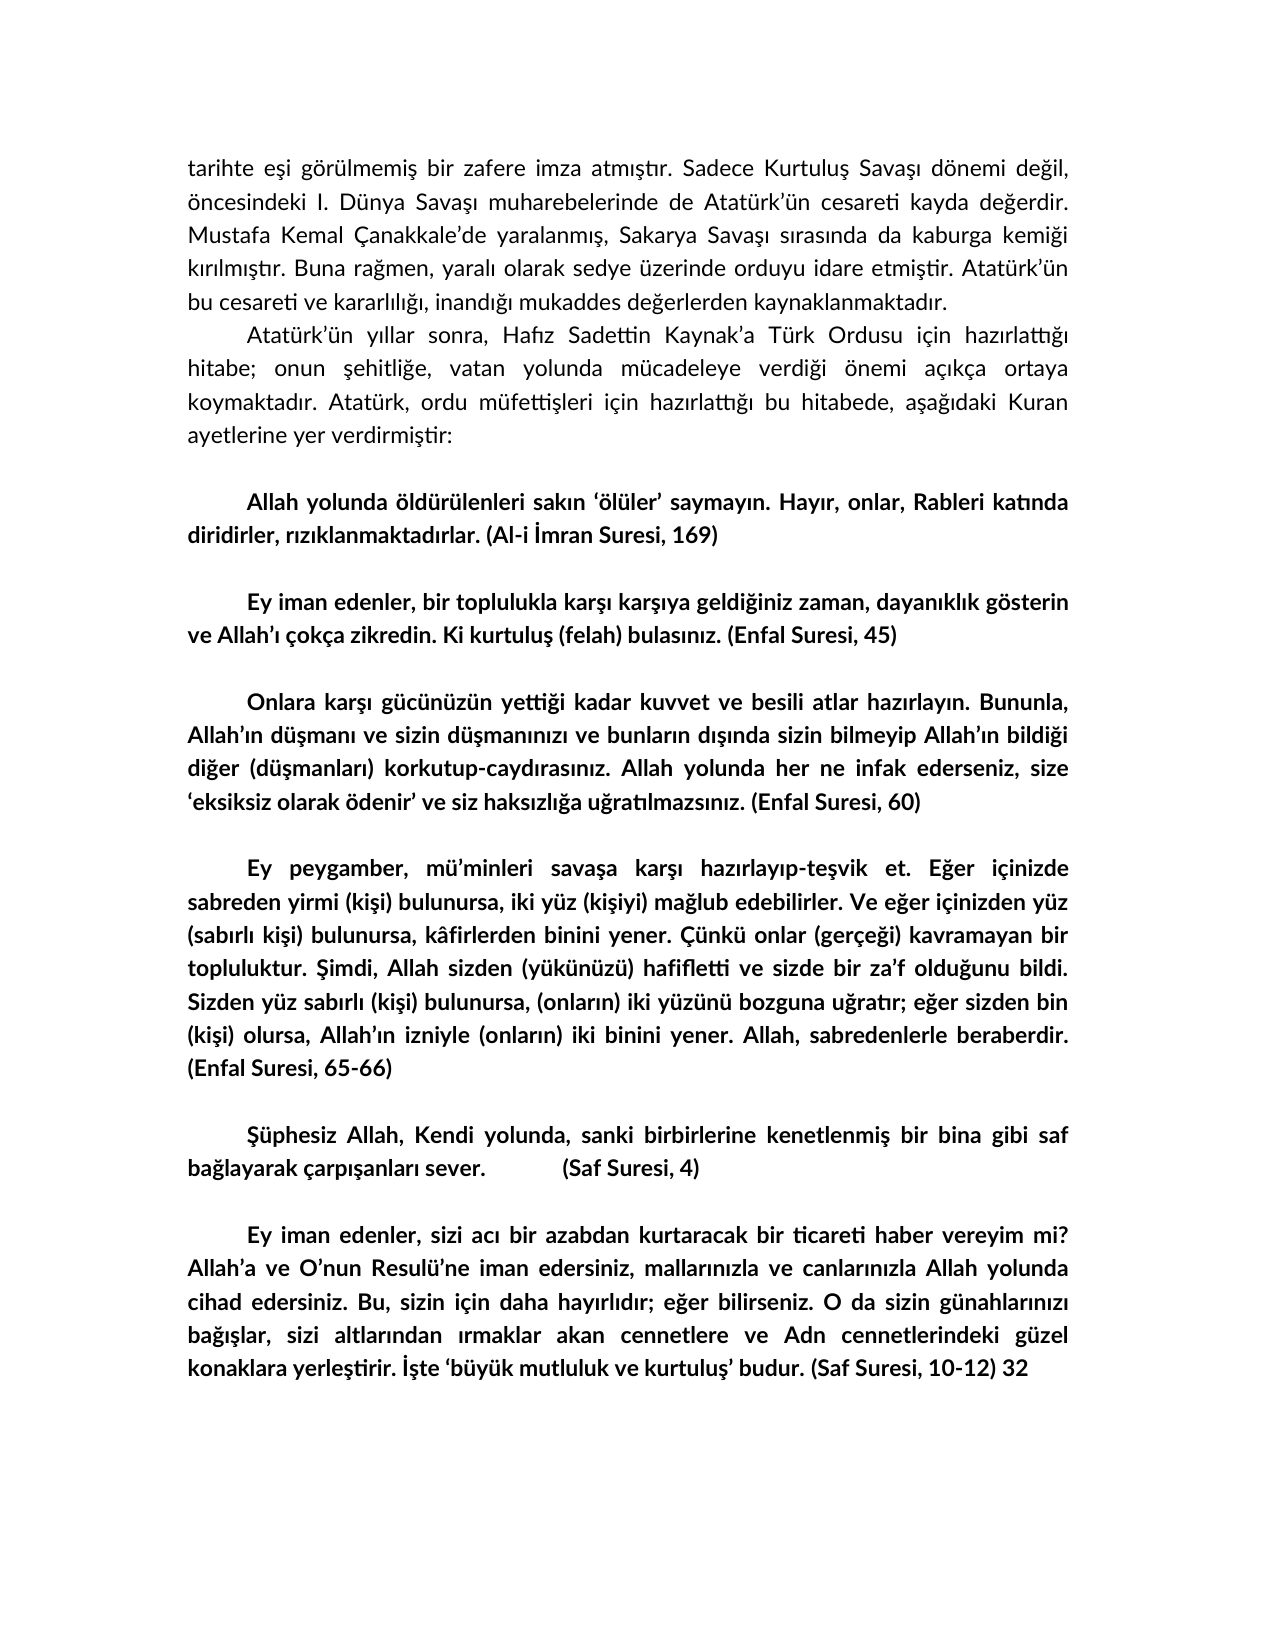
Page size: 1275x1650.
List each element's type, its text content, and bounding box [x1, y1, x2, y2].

text Ey iman edenler, bir toplulukla karşı karşıya geldiğiniz zaman, dayanıklık gösterin ve Allah’ı çokça zikredin. Ki kurtuluş (felah) bulasınız. (Enfal Suresi, 45) [187, 583, 1070, 650]
text Atatürk’ün yıllar sonra, Hafız Sadettin Kaynak’a Türk Ordusu için hazırlattığı hitabe; onun şehitliğe, vatan yolunda mücadeleye verdiği önemi açıkça ortaya koymaktadır. Atatürk, ordu müfettişleri için hazırlattığı bu hitabede, aşağıdaki Kuran ayetlerine yer verdirmiştir: [187, 317, 1070, 450]
text Allah yolunda öldürülenleri sakın ‘ölüler’ saymayın. Hayır, onlar, Rableri katında diridirler, rızıklanmaktadırlar. (Al-i İmran Suresi, 169) [187, 483, 1070, 550]
text tarihte eşi görülmemiş bir zafere imza atmıştır. Sadece Kurtuluş Savaşı dönemi değil, öncesindeki I. Dünya Savaşı muharebelerinde de Atatürk’ün cesareti kayda değerdir. Mustafa Kemal Çanakkale’de yaralanmış, Sakarya Savaşı sırasında da kaburga kemiği kırılmıştır. Buna rağmen, yaralı olarak sedye üzerinde orduyu idare etmiştir. Atatürk’ün bu cesareti ve kararlılığı, inandığı mukaddes değerlerden kaynaklanmaktadır. [187, 150, 1070, 317]
text Onlara karşı gücünüzün yettiği kadar kuvvet ve besili atlar hazırlayın. Bununla, Allah’ın düşmanı ve sizin düşmanınızı ve bunların dışında sizin bilmeyip Allah’ın bildiği diğer (düşmanları) korkutup-caydırasınız. Allah yolunda her ne infak ederseniz, size ‘eksiksiz olarak ödenir’ ve siz haksızlığa uğratılmazsınız. (Enfal Suresi, 60) [187, 683, 1070, 817]
text Ey iman edenler, sizi acı bir azabdan kurtaracak bir ticareti haber vereyim mi? Allah’a ve O’nun Resulü’ne iman edersiniz, mallarınızla ve canlarınızla Allah yolunda cihad edersiniz. Bu, sizin için daha hayırlıdır; eğer bilirseniz. O da sizin günahlarınızı bağışlar, sizi altlarından ırmaklar akan cennetlere ve Adn cennetlerindeki güzel konaklara yerleştirir. İşte ‘büyük mutluluk ve kurtuluş’ budur. (Saf Suresi, 10-12) 32 [187, 1217, 1070, 1383]
text Ey peygamber, mü’minleri savaşa karşı hazırlayıp-teşvik et. Eğer içinizde sabreden yirmi (kişi) bulunursa, iki yüz (kişiyi) mağlub edebilirler. Ve eğer içinizden yüz (sabırlı kişi) bulunursa, kâfirlerden binini yener. Çünkü onlar (gerçeği) kavramayan bir topluluktur. Şimdi, Allah sizden (yükünüzü) hafifletti ve sizde bir za’f olduğunu bildi. Sizden yüz sabırlı (kişi) bulunursa, (onların) iki yüzünü bozguna uğratır; eğer sizden bin (kişi) olursa, Allah’ın izniyle (onların) iki binini yener. Allah, sabredenlerle beraberdir. (Enfal Suresi, 65-66) [187, 850, 1070, 1083]
text Şüphesiz Allah, Kendi yolunda, sanki birbirlerine kenetlenmiş bir bina gibi saf bağlayarak çarpışanları sever. (Saf Suresi, 4) [187, 1117, 1070, 1183]
